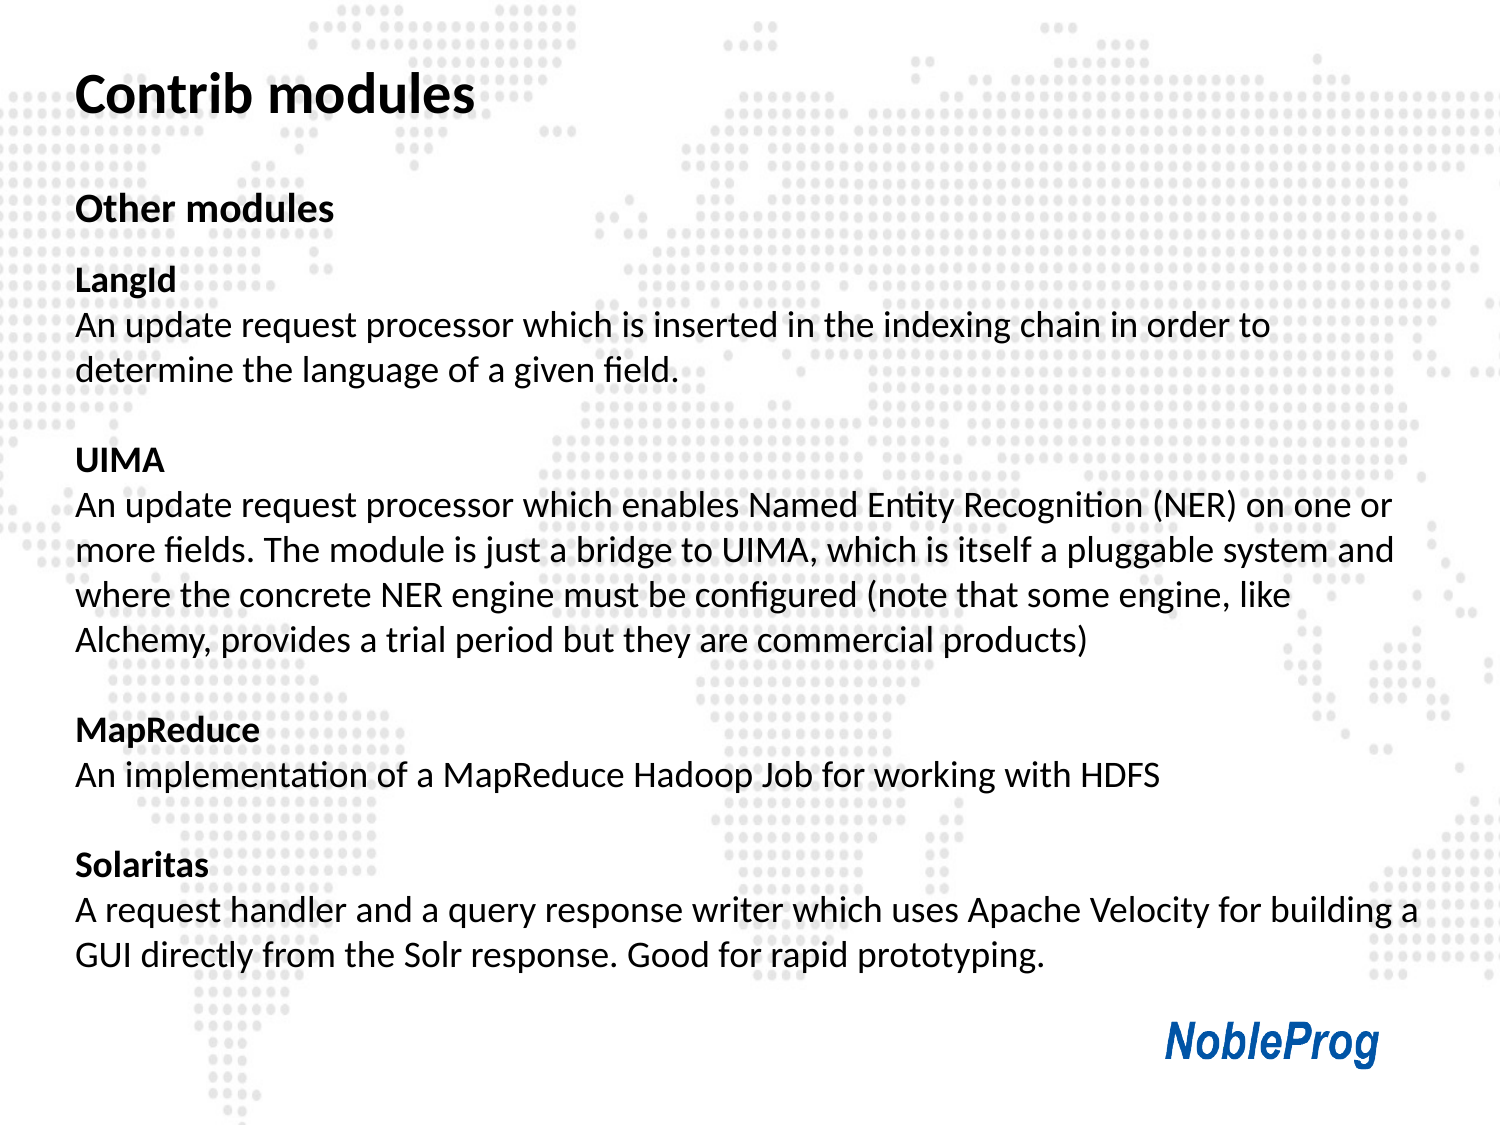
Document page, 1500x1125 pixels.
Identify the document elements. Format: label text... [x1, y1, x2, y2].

text_box Contrib modules [75, 55, 1425, 180]
text_box LangId An update request processor which is inserted in the indexing chain in order to determine the language of a given field. UIMA An update request processor which enables Named Entity Recognition (NER) on one or more fields. The module is just a bridge to UIMA, which is itself a pluggable system and where the concrete NER engine must be configured (note that some engine, like Alchemy, provides a trial period but they are commercial products) MapReduce An implementation of a MapReduce Hadoop Job for working with HDFS Solaritas A request handler and a query response writer which uses Apache Velocity for building a GUI directly from the Solr response. Good for rapid prototyping. [75, 255, 1425, 906]
picture [0, 0, 1500, 1125]
text_box Other modules [75, 180, 1425, 255]
